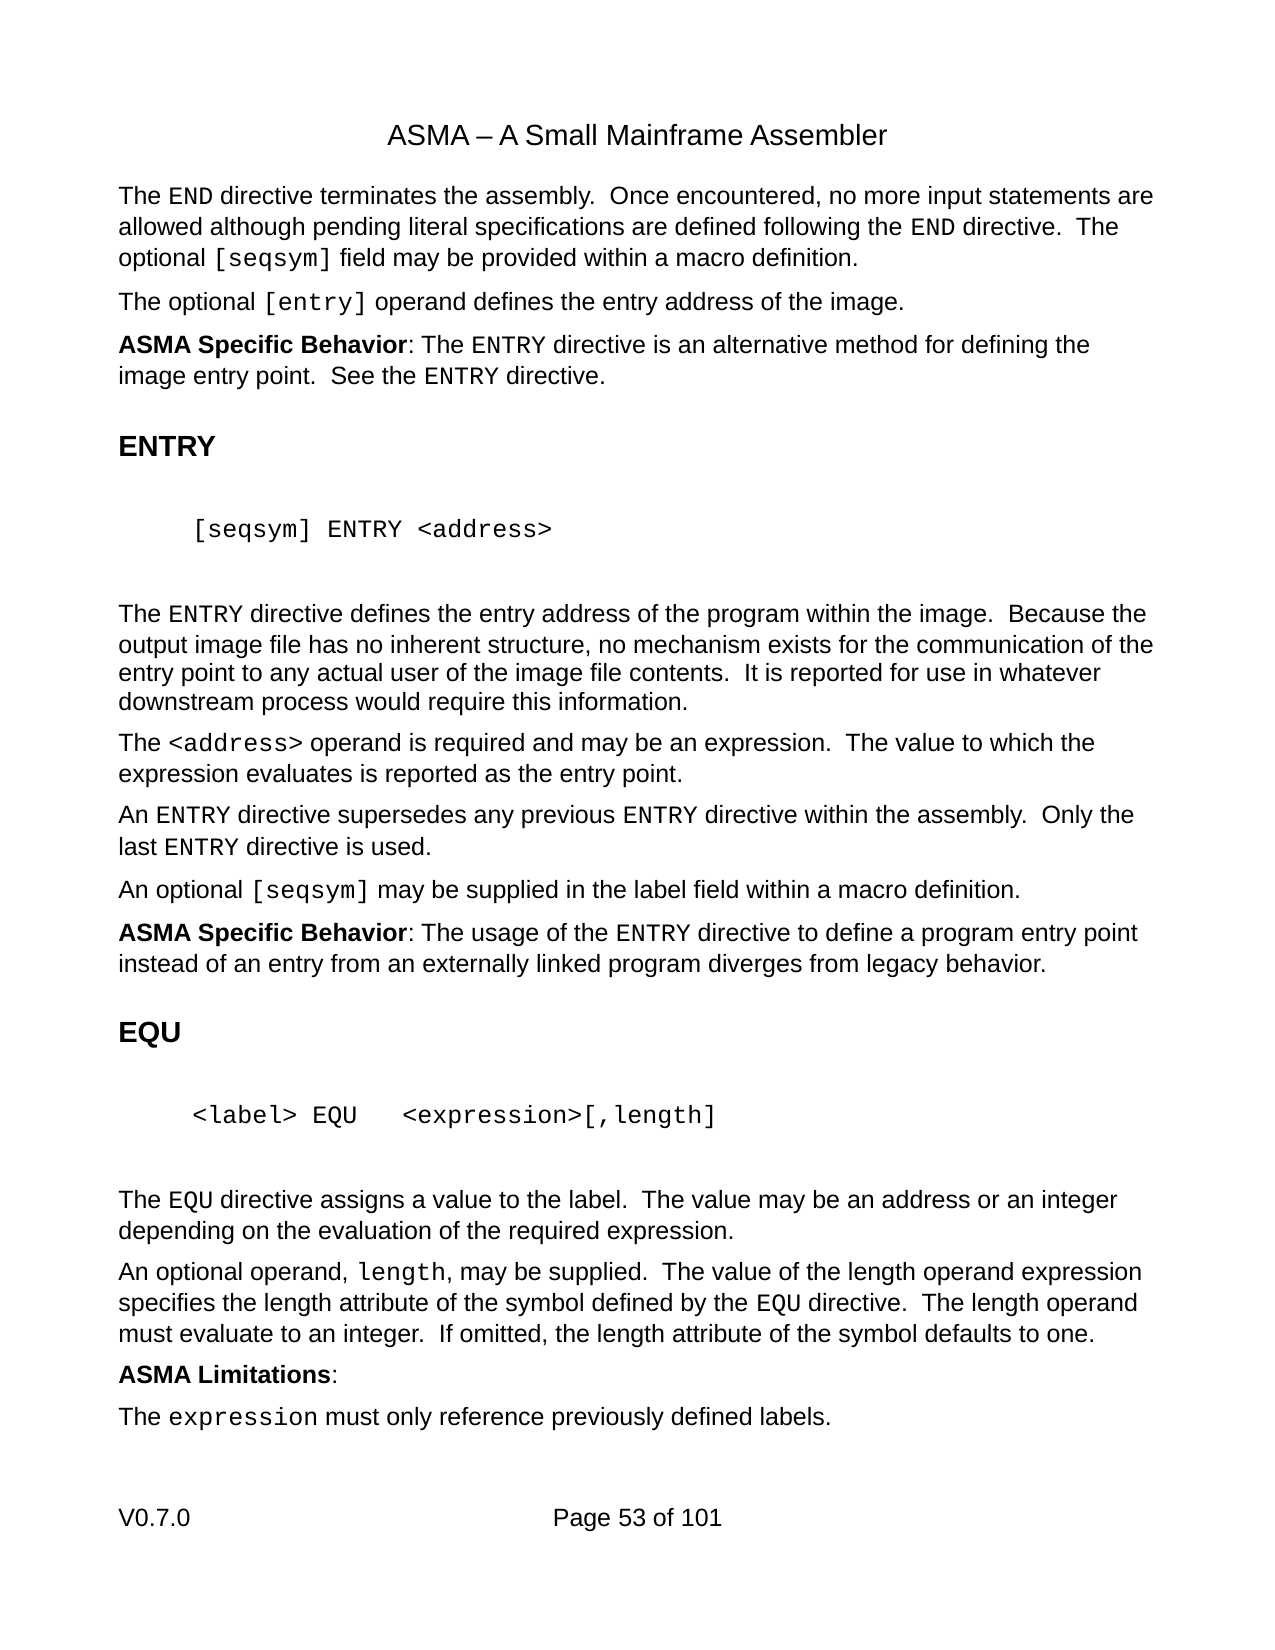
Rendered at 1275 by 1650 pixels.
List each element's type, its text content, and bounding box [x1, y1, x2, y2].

text The EQU directive assigns a value to the label. The value may be an address or an integer depending on the evaluation of the required expression. [118, 1185, 1157, 1244]
text The END directive terminates the assembly. Once encountered, no more input statements are allowed although pending literal specifications are defined following the END directive. The optional [seqsym] field may be provided within a macro definition. [118, 181, 1157, 274]
text ASMA Limitations: [118, 1360, 1157, 1389]
text An optional [seqsym] may be supplied in the label field within a macro definition. [118, 875, 1157, 906]
text <label> EQU <expression>[,length] [192, 1103, 1157, 1131]
text [seqsym] ENTRY <address> [192, 517, 1157, 545]
text The ENTRY directive defines the entry address of the program within the image. Because the output image file has no inherent structure, no mechanism exists for the communication of the entry point to any actual user of the image file contents. It is reported for use in whatever downstream process would require this information. [118, 599, 1157, 716]
text An optional operand, length, may be supplied. The value of the length operand expression specifies the length attribute of the symbol defined by the EQU directive. The length operand must evaluate to an integer. If omitted, the length attribute of the symbol defaults to one. [118, 1257, 1157, 1348]
subtitle ENTRY [118, 429, 1157, 463]
subtitle EQU [118, 1016, 1157, 1049]
text ASMA Specific Behavior: The ENTRY directive is an alternative method for defining the image entry point. See the ENTRY directive. [118, 330, 1157, 392]
text The expression must only reference previously defined labels. [118, 1401, 1157, 1432]
text The <address> operand is required and may be an expression. The value to which the expression evaluates is reported as the entry point. [118, 728, 1157, 788]
text ASMA Specific Behavior: The usage of the ENTRY directive to define a program entry point instead of an entry from an externally linked program diverges from legacy behavior. [118, 918, 1157, 978]
text The optional [entry] operand defines the entry address of the image. [118, 286, 1157, 317]
text An ENTRY directive supersedes any previous ENTRY directive within the assembly. Only the last ENTRY directive is used. [118, 801, 1157, 862]
